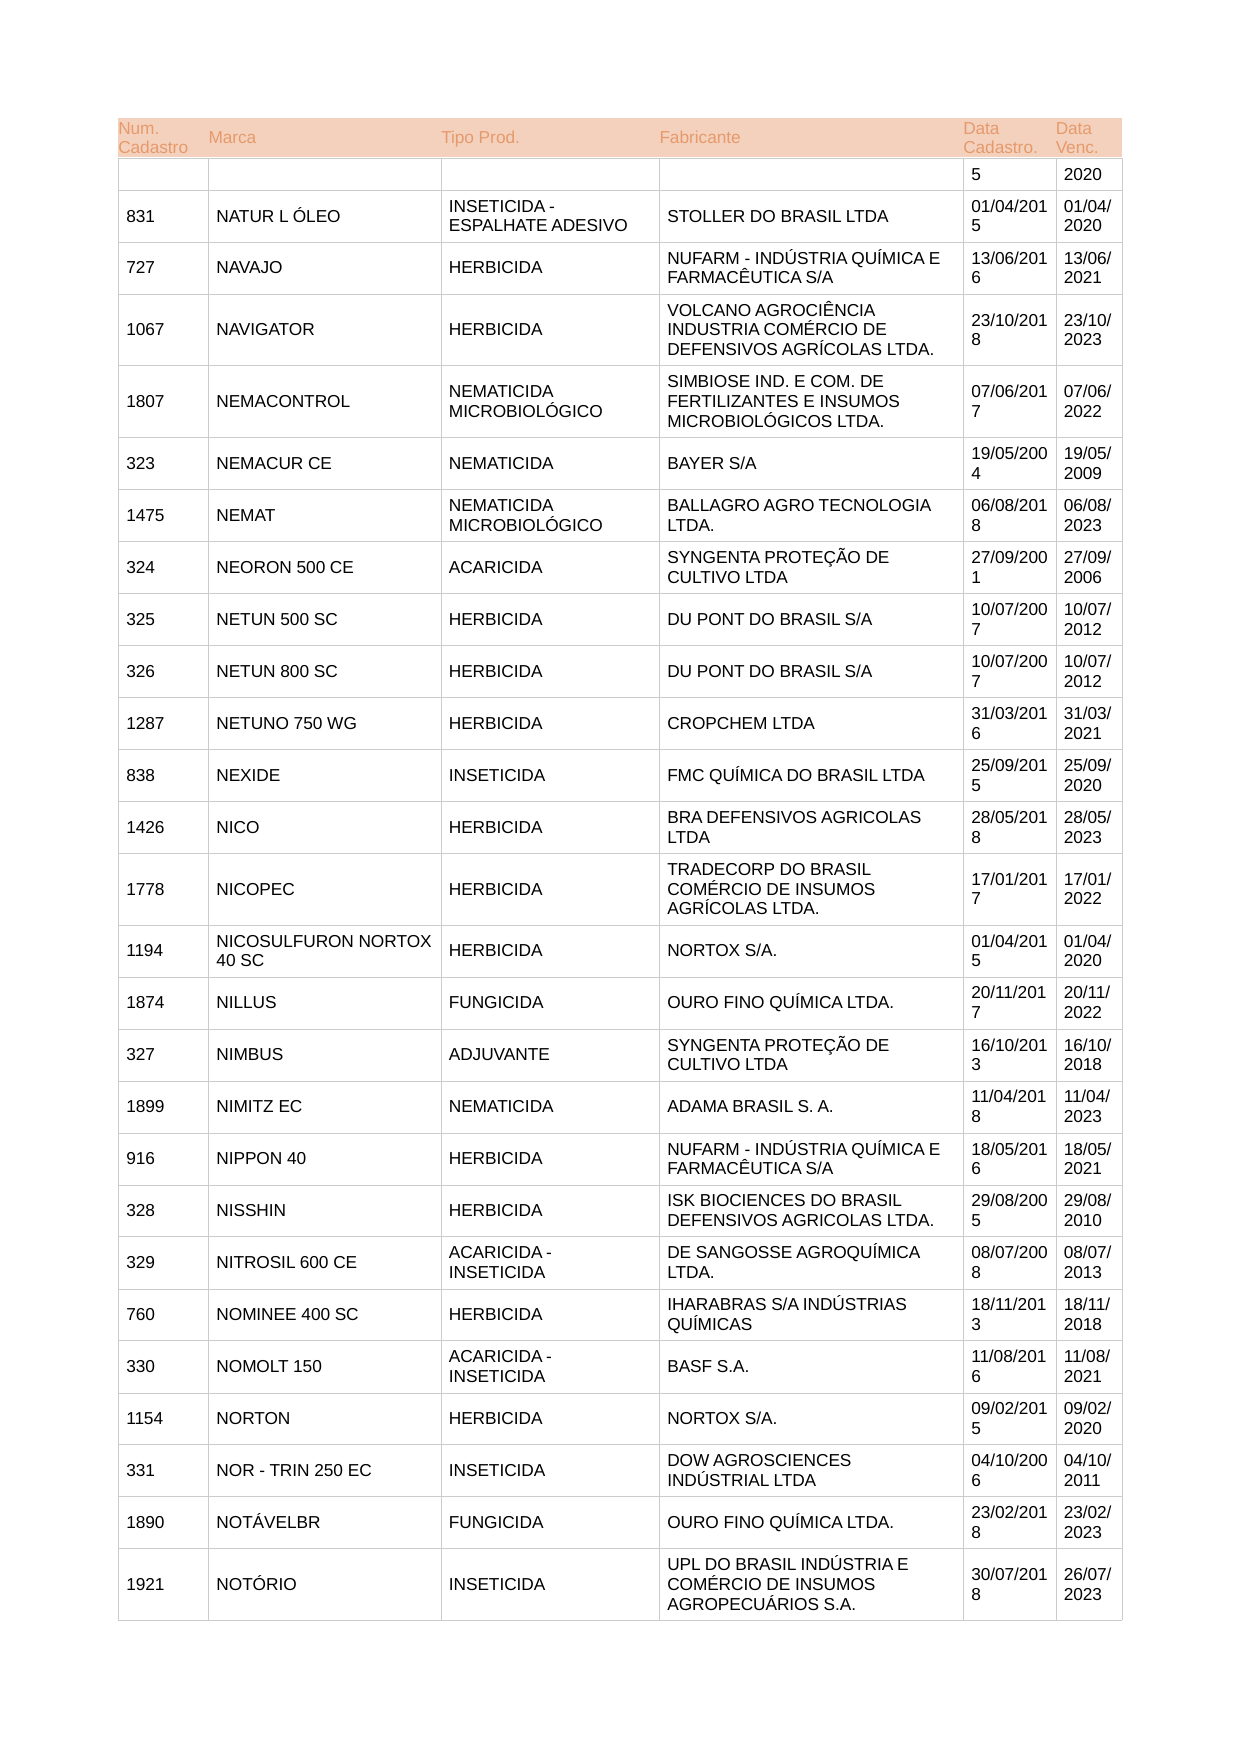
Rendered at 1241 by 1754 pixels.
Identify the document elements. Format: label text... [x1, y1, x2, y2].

table_cell UPL DO BRASIL INDÚSTRIA E COMÉRCIO DE INSUMOS AGROPECUÁRIOS S.A. [660, 1549, 963, 1620]
table_cell NILLUS [209, 978, 441, 1028]
table_cell 13/06/2021 [1057, 243, 1122, 294]
table_cell NEMAT [209, 490, 441, 541]
table_cell ISK BIOCIENCES DO BRASIL DEFENSIVOS AGRICOLAS LTDA. [660, 1186, 963, 1236]
table_cell HERBICIDA [442, 295, 659, 365]
table_cell INSETICIDA [442, 1445, 659, 1496]
table_cell NAVAJO [209, 243, 441, 294]
table_cell 25/09/2015 [964, 750, 1056, 801]
table_cell NEMATICIDA MICROBIOLÓGICO [442, 490, 659, 541]
table_cell 1154 [119, 1394, 208, 1444]
table_cell BALLAGRO AGRO TECNOLOGIA LTDA. [660, 490, 963, 541]
table_cell NEORON 500 CE [209, 542, 441, 593]
table_cell 28/05/2018 [964, 802, 1056, 853]
table_cell 20/11/2022 [1057, 978, 1122, 1028]
table_cell 29/08/2010 [1057, 1186, 1122, 1236]
table_cell NEXIDE [209, 750, 441, 801]
table_cell NITROSIL 600 CE [209, 1237, 441, 1288]
table_cell 08/07/2008 [964, 1237, 1056, 1288]
table_cell 11/04/2023 [1057, 1082, 1122, 1132]
table_cell ACARICIDA - INSETICIDA [442, 1341, 659, 1392]
table_cell ACARICIDA - INSETICIDA [442, 1237, 659, 1288]
table_cell HERBICIDA [442, 646, 659, 697]
table_cell 27/09/2006 [1057, 542, 1122, 593]
table_cell 327 [119, 1030, 208, 1081]
table_cell 01/04/2020 [1057, 926, 1122, 977]
table_cell 325 [119, 594, 208, 645]
table_cell 10/07/2007 [964, 646, 1056, 697]
table_cell NEMACONTROL [209, 366, 441, 437]
table_cell NOTÓRIO [209, 1549, 441, 1620]
table_header Data Venc. [1056, 118, 1122, 157]
table_cell 18/05/2016 [964, 1134, 1056, 1184]
table_cell INSETICIDA [442, 1549, 659, 1620]
table_cell NISSHIN [209, 1186, 441, 1236]
table_cell 11/08/2016 [964, 1341, 1056, 1392]
table_cell BRA DEFENSIVOS AGRICOLAS LTDA [660, 802, 963, 853]
table_cell 06/08/2023 [1057, 490, 1122, 541]
table_cell 1899 [119, 1082, 208, 1132]
table_cell 10/07/2007 [964, 594, 1056, 645]
table_cell 1475 [119, 490, 208, 541]
table_cell 17/01/2017 [964, 854, 1056, 924]
table_cell 16/10/2013 [964, 1030, 1056, 1081]
table_cell 23/10/2023 [1057, 295, 1122, 365]
table_cell 326 [119, 646, 208, 697]
table_cell TRADECORP DO BRASIL COMÉRCIO DE INSUMOS AGRÍCOLAS LTDA. [660, 854, 963, 924]
table_header Num. Cadastro [118, 118, 208, 157]
table_cell HERBICIDA [442, 1394, 659, 1444]
table_cell HERBICIDA [442, 698, 659, 749]
table_cell NORTON [209, 1394, 441, 1444]
table_cell NOMOLT 150 [209, 1341, 441, 1392]
table_cell 01/04/2015 [964, 191, 1056, 242]
table_cell 31/03/2016 [964, 698, 1056, 749]
table_cell 760 [119, 1290, 208, 1340]
table_cell 01/04/2020 [1057, 191, 1122, 242]
table_cell NEMATICIDA MICROBIOLÓGICO [442, 366, 659, 437]
table_cell [119, 159, 208, 190]
table_cell [442, 159, 659, 190]
table_cell 07/06/2017 [964, 366, 1056, 437]
table_cell HERBICIDA [442, 243, 659, 294]
table_cell 01/04/2015 [964, 926, 1056, 977]
table_cell 1921 [119, 1549, 208, 1620]
table_cell [660, 159, 963, 190]
table_cell 19/05/2009 [1057, 438, 1122, 489]
table_cell HERBICIDA [442, 802, 659, 853]
table_cell NAVIGATOR [209, 295, 441, 365]
table_cell ADAMA BRASIL S. A. [660, 1082, 963, 1132]
table_cell BAYER S/A [660, 438, 963, 489]
table_cell 31/03/2021 [1057, 698, 1122, 749]
table_cell NORTOX S/A. [660, 1394, 963, 1444]
table_header Fabricante [659, 118, 963, 157]
table_cell 23/10/2018 [964, 295, 1056, 365]
table_cell HERBICIDA [442, 1290, 659, 1340]
table_cell 1778 [119, 854, 208, 924]
table_cell 1067 [119, 295, 208, 365]
table_cell 331 [119, 1445, 208, 1496]
table_cell DOW AGROSCIENCES INDÚSTRIAL LTDA [660, 1445, 963, 1496]
table_cell ADJUVANTE [442, 1030, 659, 1081]
table_cell NEMATICIDA [442, 1082, 659, 1132]
table_cell SYNGENTA PROTEÇÃO DE CULTIVO LTDA [660, 542, 963, 593]
table_cell 831 [119, 191, 208, 242]
table_header Tipo Prod. [441, 118, 659, 157]
table_cell 23/02/2023 [1057, 1497, 1122, 1548]
table_cell 11/08/2021 [1057, 1341, 1122, 1392]
table_cell CROPCHEM LTDA [660, 698, 963, 749]
table_cell 27/09/2001 [964, 542, 1056, 593]
table_cell 18/11/2018 [1057, 1290, 1122, 1340]
table_cell NIMBUS [209, 1030, 441, 1081]
table_cell 2020 [1057, 159, 1122, 190]
table_cell 20/11/2017 [964, 978, 1056, 1028]
table_cell NEMACUR CE [209, 438, 441, 489]
table_cell HERBICIDA [442, 926, 659, 977]
table_header Data Cadastro. [963, 118, 1056, 157]
table_cell HERBICIDA [442, 1134, 659, 1184]
table_cell 838 [119, 750, 208, 801]
table_cell NIPPON 40 [209, 1134, 441, 1184]
table_cell 328 [119, 1186, 208, 1236]
table_cell 1874 [119, 978, 208, 1028]
table_cell FUNGICIDA [442, 1497, 659, 1548]
table_cell NORTOX S/A. [660, 926, 963, 977]
table_header Marca [208, 118, 441, 157]
table_cell BASF S.A. [660, 1341, 963, 1392]
table_cell 28/05/2023 [1057, 802, 1122, 853]
table_cell 1890 [119, 1497, 208, 1548]
table_cell 10/07/2012 [1057, 594, 1122, 645]
table_cell NUFARM - INDÚSTRIA QUÍMICA E FARMACÊUTICA S/A [660, 243, 963, 294]
table_cell NATUR L ÓLEO [209, 191, 441, 242]
table_cell NETUN 800 SC [209, 646, 441, 697]
table_cell 323 [119, 438, 208, 489]
table_cell OURO FINO QUÍMICA LTDA. [660, 1497, 963, 1548]
table_cell HERBICIDA [442, 594, 659, 645]
table_cell 26/07/2023 [1057, 1549, 1122, 1620]
table_cell 5 [964, 159, 1056, 190]
table_cell NETUNO 750 WG [209, 698, 441, 749]
table_cell 08/07/2013 [1057, 1237, 1122, 1288]
table_cell 727 [119, 243, 208, 294]
table_cell 1287 [119, 698, 208, 749]
table_cell INSETICIDA [442, 750, 659, 801]
table_cell 30/07/2018 [964, 1549, 1056, 1620]
table_cell OURO FINO QUÍMICA LTDA. [660, 978, 963, 1028]
table_cell 16/10/2018 [1057, 1030, 1122, 1081]
table_cell 23/02/2018 [964, 1497, 1056, 1548]
table_cell STOLLER DO BRASIL LTDA [660, 191, 963, 242]
table_cell NUFARM - INDÚSTRIA QUÍMICA E FARMACÊUTICA S/A [660, 1134, 963, 1184]
table_cell [209, 159, 441, 190]
table_cell 10/07/2012 [1057, 646, 1122, 697]
table_cell INSETICIDA - ESPALHATE ADESIVO [442, 191, 659, 242]
table_cell 04/10/2006 [964, 1445, 1056, 1496]
table_cell NETUN 500 SC [209, 594, 441, 645]
table_cell VOLCANO AGROCIÊNCIA INDUSTRIA COMÉRCIO DE DEFENSIVOS AGRÍCOLAS LTDA. [660, 295, 963, 365]
table_cell 07/06/2022 [1057, 366, 1122, 437]
table_cell FUNGICIDA [442, 978, 659, 1028]
table_cell 1194 [119, 926, 208, 977]
table_cell DE SANGOSSE AGROQUÍMICA LTDA. [660, 1237, 963, 1288]
table_cell SYNGENTA PROTEÇÃO DE CULTIVO LTDA [660, 1030, 963, 1081]
table_cell 17/01/2022 [1057, 854, 1122, 924]
table_cell 29/08/2005 [964, 1186, 1056, 1236]
table_cell 13/06/2016 [964, 243, 1056, 294]
table_cell SIMBIOSE IND. E COM. DE FERTILIZANTES E INSUMOS MICROBIOLÓGICOS LTDA. [660, 366, 963, 437]
table_cell 25/09/2020 [1057, 750, 1122, 801]
table_cell ACARICIDA [442, 542, 659, 593]
table_cell NEMATICIDA [442, 438, 659, 489]
table_cell 329 [119, 1237, 208, 1288]
table_cell NICO [209, 802, 441, 853]
table_cell NOTÁVELBR [209, 1497, 441, 1548]
table_cell IHARABRAS S/A INDÚSTRIAS QUÍMICAS [660, 1290, 963, 1340]
table_cell NICOPEC [209, 854, 441, 924]
table_cell 09/02/2020 [1057, 1394, 1122, 1444]
table_cell HERBICIDA [442, 1186, 659, 1236]
table_cell 330 [119, 1341, 208, 1392]
table_cell NICOSULFURON NORTOX 40 SC [209, 926, 441, 977]
table_cell 1426 [119, 802, 208, 853]
table_cell 19/05/2004 [964, 438, 1056, 489]
table_cell 916 [119, 1134, 208, 1184]
table_cell DU PONT DO BRASIL S/A [660, 646, 963, 697]
table_cell 1807 [119, 366, 208, 437]
table_cell DU PONT DO BRASIL S/A [660, 594, 963, 645]
table_cell NOMINEE 400 SC [209, 1290, 441, 1340]
table_cell 11/04/2018 [964, 1082, 1056, 1132]
table_cell 324 [119, 542, 208, 593]
table_cell NOR - TRIN 250 EC [209, 1445, 441, 1496]
table_cell 18/05/2021 [1057, 1134, 1122, 1184]
table_cell 09/02/2015 [964, 1394, 1056, 1444]
table_cell 06/08/2018 [964, 490, 1056, 541]
table_cell NIMITZ EC [209, 1082, 441, 1132]
table_cell 04/10/2011 [1057, 1445, 1122, 1496]
table_cell 18/11/2013 [964, 1290, 1056, 1340]
table_cell HERBICIDA [442, 854, 659, 924]
table_cell FMC QUÍMICA DO BRASIL LTDA [660, 750, 963, 801]
